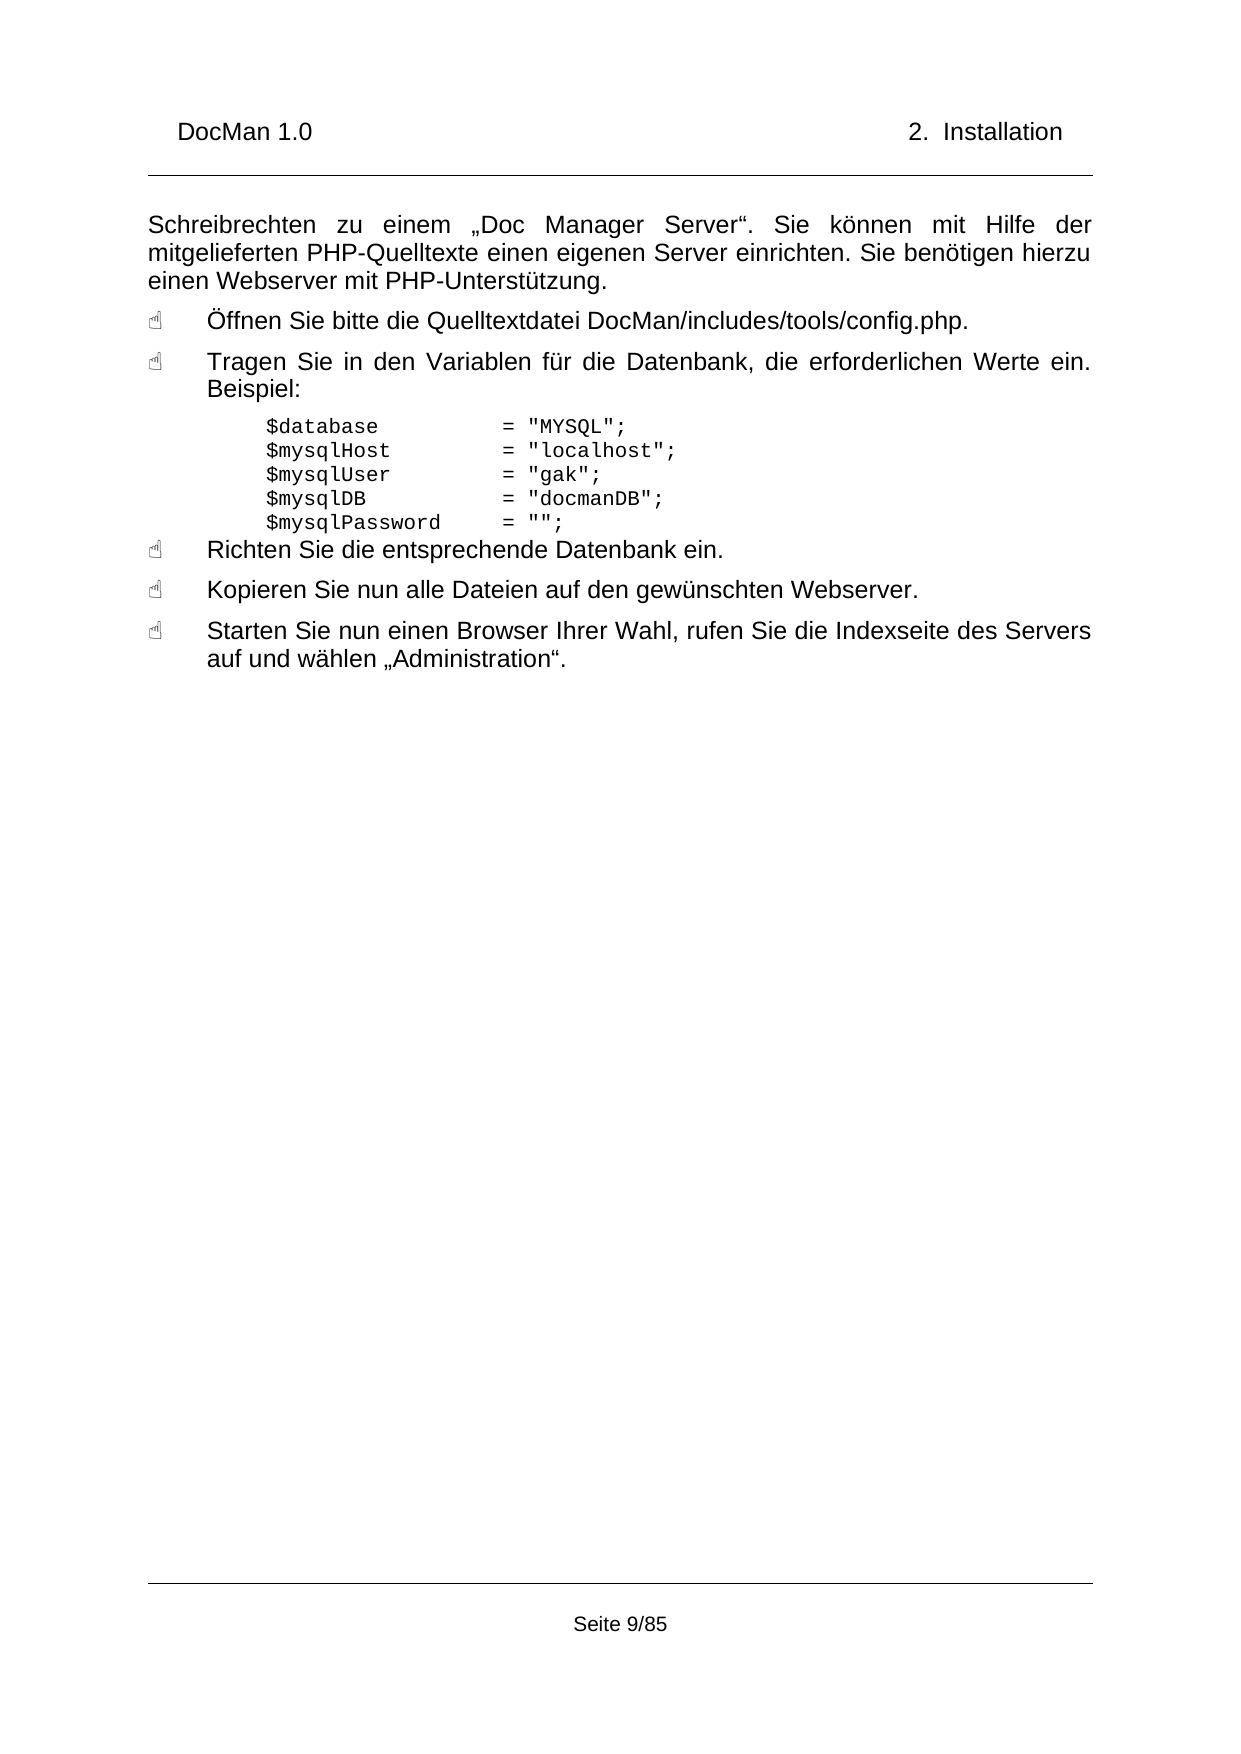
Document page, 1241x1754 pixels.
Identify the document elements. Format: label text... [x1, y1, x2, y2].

text $mysqlHost = "localhost"; [148, 440, 1093, 464]
list Starten Sie nun einen Browser Ihrer Wahl, rufen Sie die Indexseite des Servers auf und wählen „Administration“. [148, 617, 1093, 673]
list Öffnen Sie bitte die Quelltextdatei DocMan/includes/tools/config.php. [148, 307, 1093, 335]
text $mysqlUser = "gak"; [148, 464, 1093, 488]
text $mysqlPassword = ""; [148, 512, 1093, 536]
text Schreibrechten zu einem „Doc Manager Server“. Sie können mit Hilfe der mitgelieferten PHP-Quelltexte einen eigenen Server einrichten. Sie benötigen hierzu einen Webserver mit PHP-Unterstützung. [148, 211, 1093, 295]
list Kopieren Sie nun alle Dateien auf den gewünschten Webserver. [148, 576, 1093, 604]
list Richten Sie die entsprechende Datenbank ein. [148, 536, 1093, 564]
text $database = "MYSQL"; [148, 416, 1093, 440]
list Tragen Sie in den Variablen für die Datenbank, die erforderlichen Werte ein. Beispiel: [148, 347, 1093, 403]
text $mysqlDB = "docmanDB"; [148, 488, 1093, 512]
